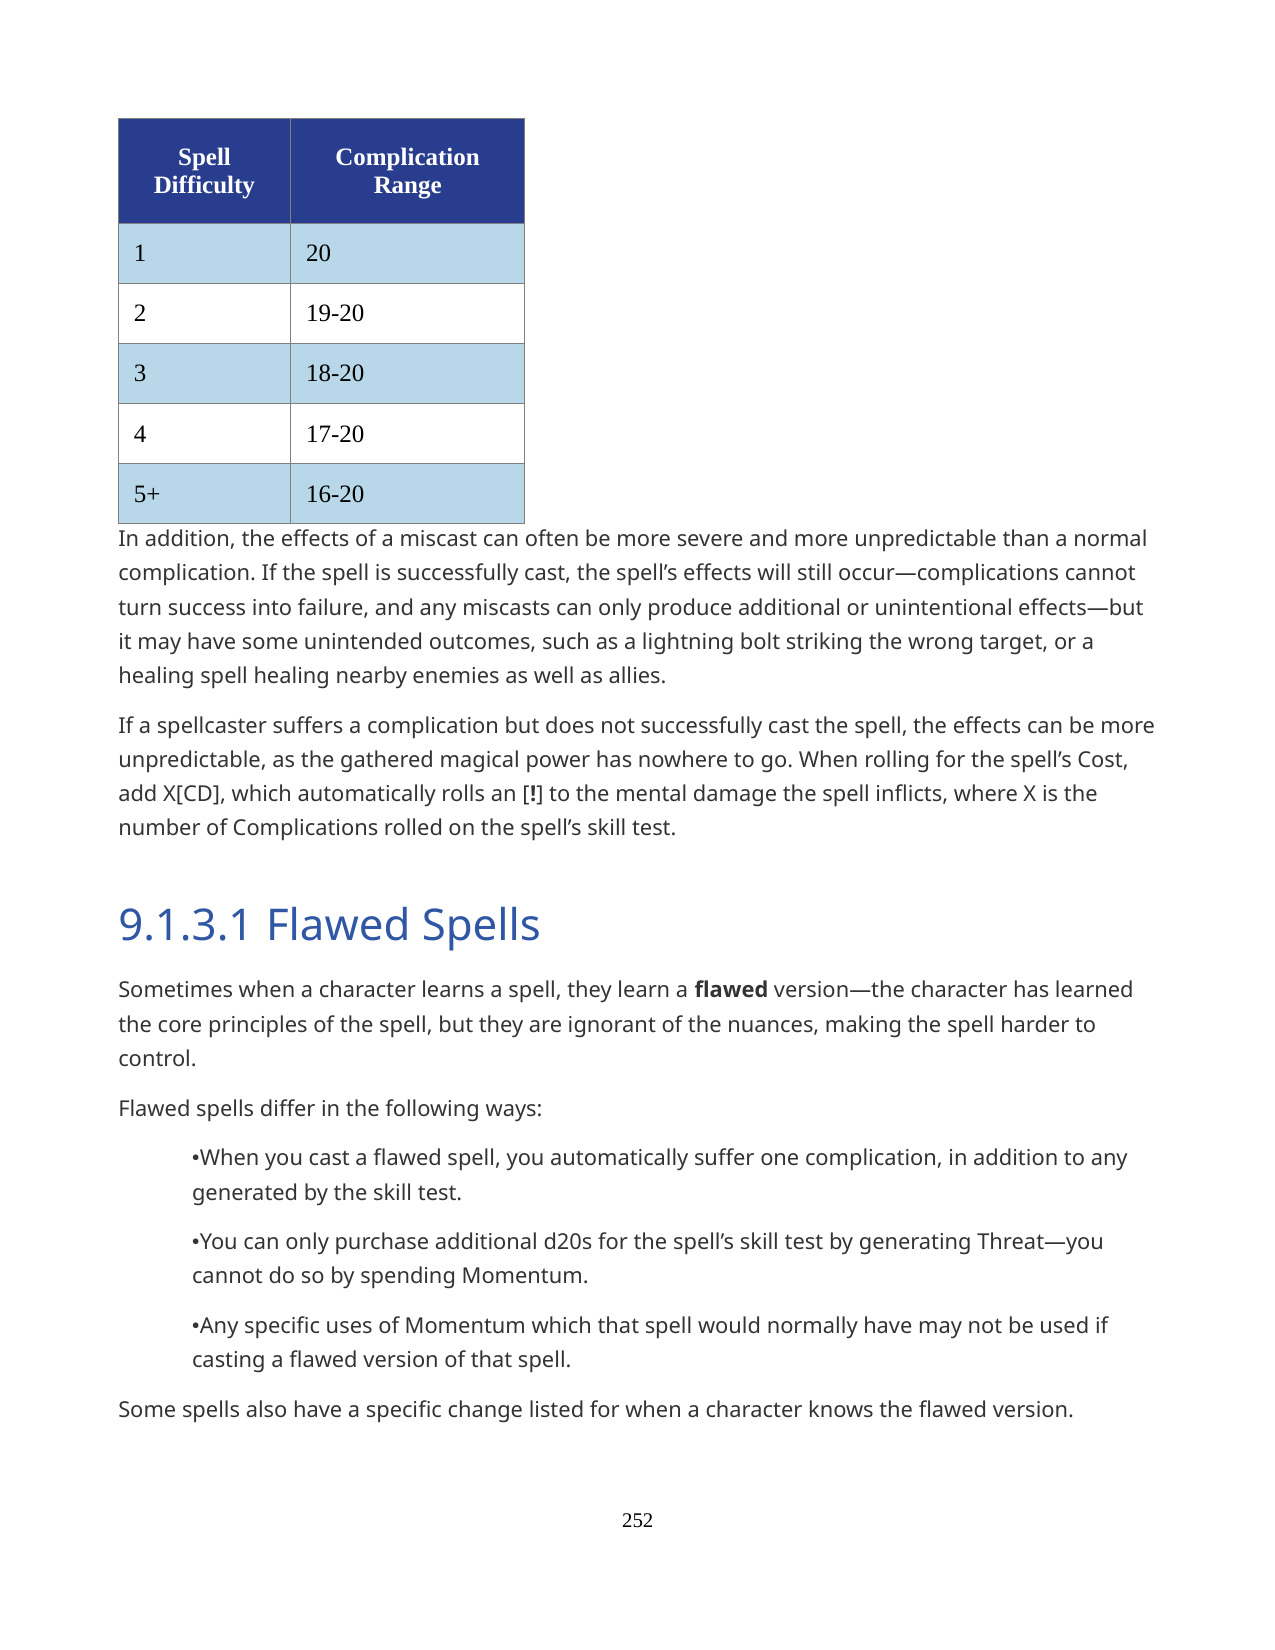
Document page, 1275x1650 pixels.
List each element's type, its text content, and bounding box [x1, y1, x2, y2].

table_cell 4 [119, 404, 290, 463]
table_cell 3 [119, 344, 290, 403]
table_cell 5+ [119, 464, 290, 523]
table_cell 16-20 [291, 464, 524, 523]
text Some spells also have a specific change listed for when a character knows the flawed version. [118, 1394, 1157, 1424]
table_header Complication Range [291, 119, 524, 223]
list You can only purchase additional d20s for the spell’s skill test by generating Threat—you cannot do so by spending Momentum. [118, 1226, 1157, 1290]
table_cell 19-20 [291, 284, 524, 343]
text In addition, the effects of a miscast can often be more severe and more unpredictable than a normal complication. If the spell is successfully cast, the spell’s effects will still occur—complications cannot turn success into failure, and any miscasts can only produce additional or unintentional effects—but it may have some unintended outcomes, such as a lightning bolt striking the wrong target, or a healing spell healing nearby enemies as well as allies. [118, 523, 1157, 690]
table_cell 18-20 [291, 344, 524, 403]
table_cell 2 [119, 284, 290, 343]
list Any specific uses of Momentum which that spell would normally have may not be used if casting a flawed version of that spell. [118, 1310, 1157, 1374]
text If a spellcaster suffers a complication but does not successfully cast the spell, the effects can be more unpredictable, as the gathered magical power has nowhere to go. When rolling for the spell’s Cost, add X[CD], which automatically rolls an [!] to the mental damage the spell inflicts, where X is the number of Complications rolled on the spell’s skill test. [118, 710, 1157, 842]
text Sometimes when a character learns a spell, they learn a flawed version—the character has learned the core principles of the spell, but they are ignorant of the nuances, making the spell harder to control. [118, 974, 1157, 1072]
table_cell 1 [119, 224, 290, 283]
table_header Spell Difficulty [119, 119, 290, 223]
subtitle Flawed Spells [118, 893, 1157, 953]
table_cell 20 [291, 224, 524, 283]
text Flawed spells differ in the following ways: [118, 1092, 1157, 1122]
table_cell 17-20 [291, 404, 524, 463]
list When you cast a flawed spell, you automatically suffer one complication, in addition to any generated by the skill test. [118, 1142, 1157, 1206]
